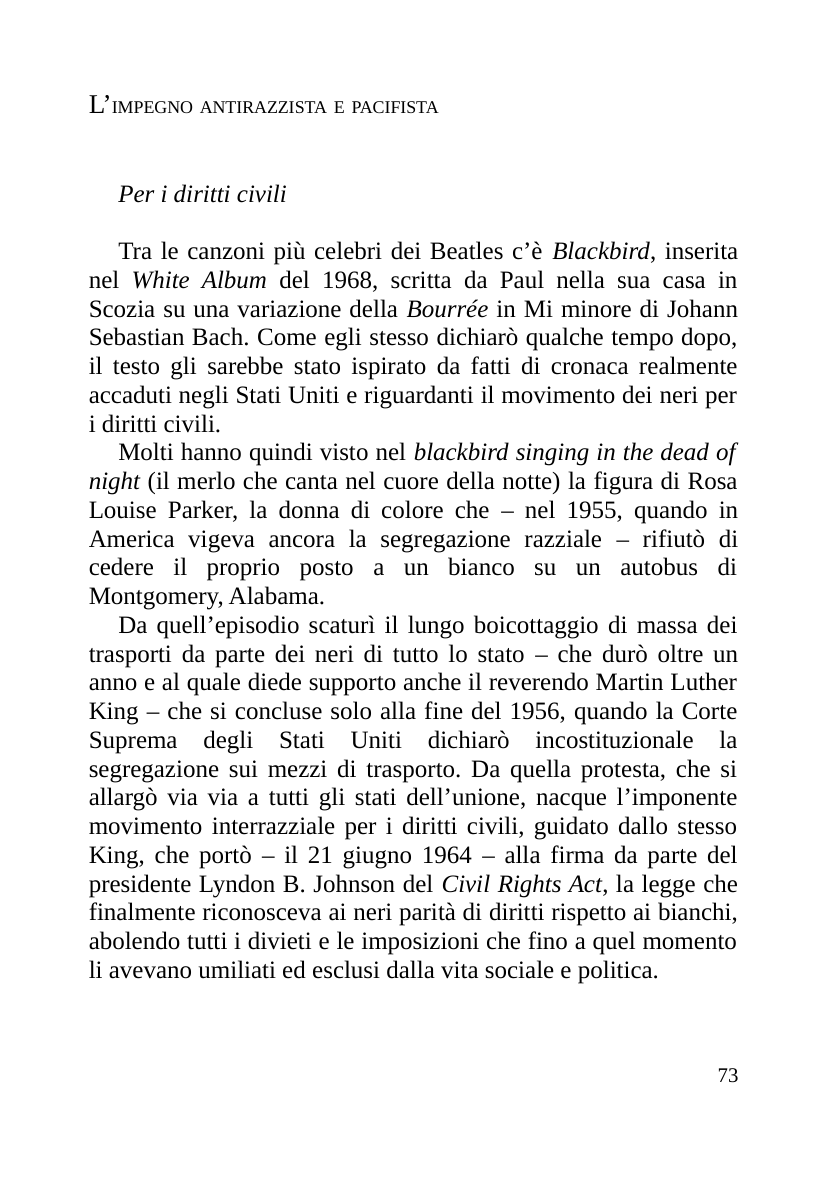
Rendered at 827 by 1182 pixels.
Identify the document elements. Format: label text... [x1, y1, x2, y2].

text Tra le canzoni più celebri dei Beatles c’è Blackbird, inserita nel White Album del 1968, scritta da Paul nella sua casa in Scozia su una variazione della Bourrée in Mi minore di Johann Sebastian Bach. Come egli stesso dichiarò qualche tempo dopo, il testo gli sarebbe stato ispirato da fatti di cronaca realmente accaduti negli Stati Uniti e riguardanti il movimento dei neri per i diritti civili. [88, 236, 738, 437]
text Per i diritti civili [88, 179, 738, 207]
text Da quell’episodio scaturì il lungo boicottaggio di massa dei trasporti da parte dei neri di tutto lo stato – che durò oltre un anno e al quale diede supporto anche il reverendo Martin Luther King – che si concluse solo alla fine del 1956, quando la Corte Suprema degli Stati Uniti dichiarò incostituzionale la segregazione sui mezzi di trasporto. Da quella protesta, che si allargò via via a tutti gli stati dell’unione, nacque l’imponente movimento interrazziale per i diritti civili, guidato dallo stesso King, che portò – il 21 giugno 1964 – alla firma da parte del presidente Lyndon B. Johnson del Civil Rights Act, la legge che finalmente riconosceva ai neri parità di diritti rispetto ai bianchi, abolendo tutti i divieti e le imposizioni che fino a quel momento li avevano umiliati ed esclusi dalla vita sociale e politica. [88, 610, 738, 984]
text L’impegno antirazzista e pacifista [88, 88, 738, 120]
text Molti hanno quindi visto nel blackbird singing in the dead of night (il merlo che canta nel cuore della notte) la figura di Rosa Louise Parker, la donna di colore che – nel 1955, quando in America vigeva ancora la segregazione razziale – rifiutò di cedere il proprio posto a un bianco su un autobus di Montgomery, Alabama. [88, 437, 738, 610]
